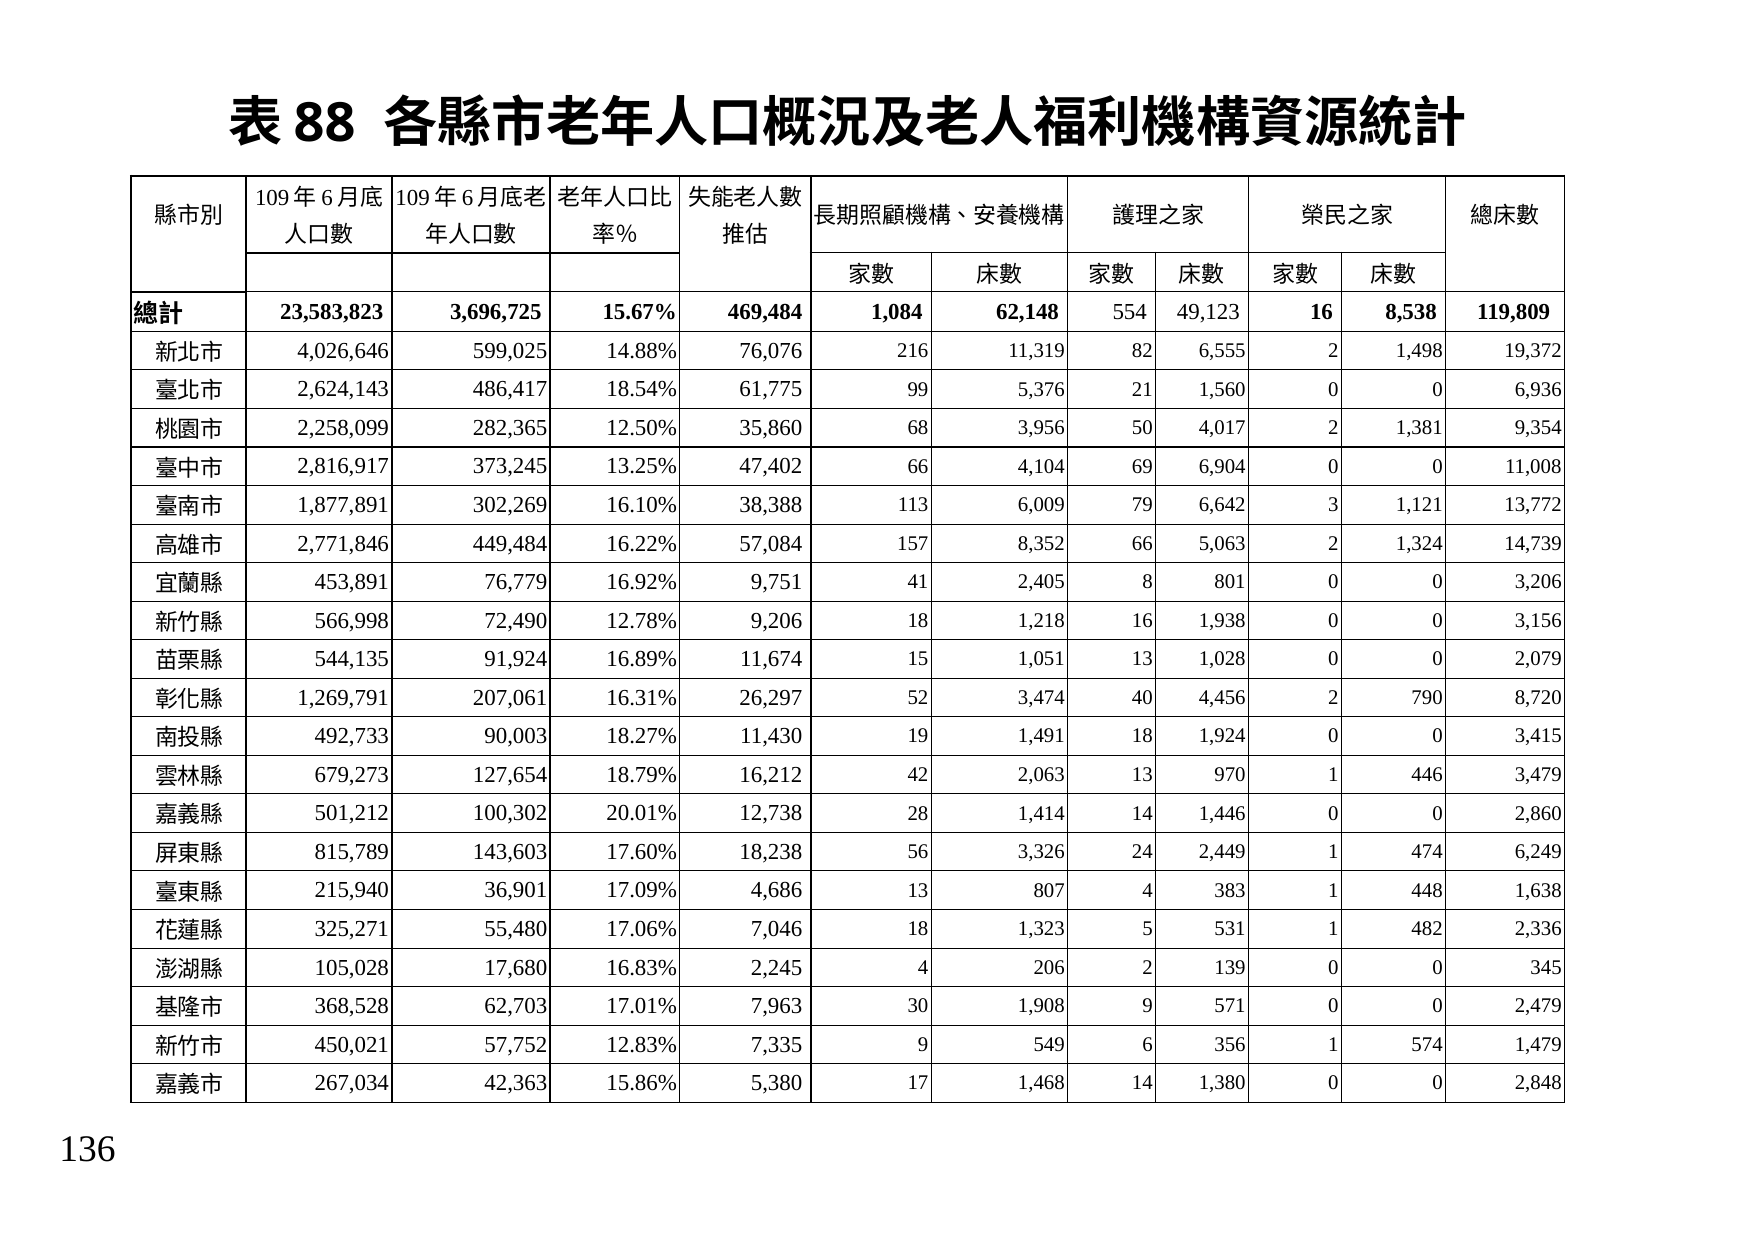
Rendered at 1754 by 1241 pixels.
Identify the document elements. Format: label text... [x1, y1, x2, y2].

table_cell 臺北市 [132, 370, 245, 408]
table_cell 1 [1249, 756, 1341, 793]
table_cell 23,583,823 [247, 292, 391, 331]
table_cell 16 [1249, 292, 1341, 331]
subtitle 表88 各縣市老年人口概況及老人福利機構資源統計 [59, 62, 1636, 174]
table_cell 486,417 [393, 370, 549, 408]
table_cell 16,212 [680, 756, 810, 793]
table_cell 11,430 [680, 717, 810, 755]
table_cell 41 [812, 563, 931, 601]
table_cell 453,891 [247, 563, 391, 601]
table_cell 1,498 [1342, 332, 1445, 369]
table_cell 3,696,725 [393, 292, 549, 331]
table_cell 501,212 [247, 794, 391, 832]
table_cell [393, 254, 549, 291]
table_cell 26,297 [680, 679, 810, 716]
table_cell 1,218 [932, 602, 1067, 639]
table_cell 0 [1342, 717, 1445, 755]
table_cell 61,775 [680, 370, 810, 408]
table_cell 2,258,099 [247, 409, 391, 446]
table_cell 2,245 [680, 949, 810, 986]
table_cell 0 [1342, 640, 1445, 678]
table_cell 91,924 [393, 640, 549, 678]
table_cell 8 [1068, 563, 1155, 601]
table_header 榮民之家 [1249, 177, 1445, 252]
table_cell 7,963 [680, 987, 810, 1024]
table_cell 13.25% [551, 448, 679, 485]
table_cell 1,468 [932, 1064, 1067, 1102]
table_cell 469,484 [680, 292, 810, 331]
table_cell 4,017 [1156, 409, 1248, 446]
table_cell 1,324 [1342, 525, 1445, 562]
table_cell 16.22% [551, 525, 679, 562]
table_cell 1 [1249, 1026, 1341, 1063]
table_cell 356 [1156, 1026, 1248, 1063]
table_cell 549 [932, 1026, 1067, 1063]
table_cell 3,156 [1446, 602, 1564, 639]
table_cell 450,021 [247, 1026, 391, 1063]
table_cell 1,269,791 [247, 679, 391, 716]
table_cell 0 [1342, 949, 1445, 986]
table_header 109年6月底人口數 [247, 177, 391, 252]
table_cell 2,848 [1446, 1064, 1564, 1102]
table_cell 9 [812, 1026, 931, 1063]
table_cell 6,642 [1156, 486, 1248, 523]
table_cell 57,752 [393, 1026, 549, 1063]
table_cell 南投縣 [132, 717, 245, 755]
table_cell 4,686 [680, 871, 810, 909]
table_cell 815,789 [247, 833, 391, 870]
table_cell 76,076 [680, 332, 810, 369]
table_header 老年人口比率％ [551, 177, 679, 252]
table_cell 1,491 [932, 717, 1067, 755]
table_cell 345 [1446, 949, 1564, 986]
table_cell 0 [1249, 1064, 1341, 1102]
table_cell 47,402 [680, 448, 810, 485]
table_cell 4 [1068, 871, 1155, 909]
table_cell 17.01% [551, 987, 679, 1024]
table_cell 7,046 [680, 910, 810, 947]
table_cell 57,084 [680, 525, 810, 562]
table_cell 3,326 [932, 833, 1067, 870]
table_cell 566,998 [247, 602, 391, 639]
table_cell [247, 254, 391, 291]
table_cell 42 [812, 756, 931, 793]
table_cell 28 [812, 794, 931, 832]
table_cell 澎湖縣 [132, 949, 245, 986]
table_cell 16 [1068, 602, 1155, 639]
table_cell 82 [1068, 332, 1155, 369]
table_cell 9,354 [1446, 409, 1564, 446]
table_cell 19,372 [1446, 332, 1564, 369]
table_cell 56 [812, 833, 931, 870]
table_cell 383 [1156, 871, 1248, 909]
table_cell 69 [1068, 448, 1155, 485]
table_cell 1,877,891 [247, 486, 391, 523]
table_cell 66 [812, 448, 931, 485]
table_cell 13 [1068, 640, 1155, 678]
table_header 縣市別 [132, 177, 245, 252]
table_cell 801 [1156, 563, 1248, 601]
table_cell 雲林縣 [132, 756, 245, 793]
table_cell 0 [1249, 640, 1341, 678]
table_cell 1,938 [1156, 602, 1248, 639]
table_cell 9 [1068, 987, 1155, 1024]
table_cell 6,009 [932, 486, 1067, 523]
table_cell 新北市 [132, 332, 245, 369]
table_cell 5,380 [680, 1064, 810, 1102]
table_cell 6,904 [1156, 448, 1248, 485]
table_cell 325,271 [247, 910, 391, 947]
table_cell 679,273 [247, 756, 391, 793]
table_cell 3,474 [932, 679, 1067, 716]
table_cell 157 [812, 525, 931, 562]
table_cell 基隆市 [132, 987, 245, 1024]
table_cell 1,381 [1342, 409, 1445, 446]
table_cell 267,034 [247, 1064, 391, 1102]
table_cell 1,560 [1156, 370, 1248, 408]
table_cell 24 [1068, 833, 1155, 870]
table_cell 72,490 [393, 602, 549, 639]
table_cell 30 [812, 987, 931, 1024]
table_cell 家數 [812, 253, 931, 291]
table_cell 119,809 [1446, 292, 1564, 331]
table_cell 6,555 [1156, 332, 1248, 369]
table_cell 38,388 [680, 486, 810, 523]
table_cell 苗栗縣 [132, 640, 245, 678]
table_cell 127,654 [393, 756, 549, 793]
table_cell 床數 [1342, 253, 1445, 291]
table_cell 1 [1249, 833, 1341, 870]
table_cell 0 [1342, 563, 1445, 601]
table_cell 6,936 [1446, 370, 1564, 408]
table_cell 18 [812, 602, 931, 639]
table_cell 新竹縣 [132, 602, 245, 639]
table_cell 嘉義縣 [132, 794, 245, 832]
table_cell 40 [1068, 679, 1155, 716]
table_cell 3,206 [1446, 563, 1564, 601]
table_cell 139 [1156, 949, 1248, 986]
table_cell 482 [1342, 910, 1445, 947]
table_cell 36,901 [393, 871, 549, 909]
table_cell 571 [1156, 987, 1248, 1024]
table_cell 3,415 [1446, 717, 1564, 755]
table_cell 544,135 [247, 640, 391, 678]
table_cell 1,323 [932, 910, 1067, 947]
table_cell [551, 254, 679, 291]
table_cell 807 [932, 871, 1067, 909]
table_cell 2,771,846 [247, 525, 391, 562]
table_cell 13,772 [1446, 486, 1564, 523]
table_cell 1,380 [1156, 1064, 1248, 1102]
table_cell 臺南市 [132, 486, 245, 523]
table_cell 76,779 [393, 563, 549, 601]
table_cell 家數 [1068, 253, 1155, 291]
table_cell 0 [1342, 602, 1445, 639]
table_cell 2,860 [1446, 794, 1564, 832]
table_cell 17,680 [393, 949, 549, 986]
table_cell 574 [1342, 1026, 1445, 1063]
table_cell 143,603 [393, 833, 549, 870]
table_cell 206 [932, 949, 1067, 986]
table_cell 2,816,917 [247, 448, 391, 485]
table_cell 5,376 [932, 370, 1067, 408]
table_cell [1446, 252, 1564, 291]
table_cell 0 [1342, 448, 1445, 485]
table_cell 5 [1068, 910, 1155, 947]
table_cell 3 [1249, 486, 1341, 523]
table_cell 302,269 [393, 486, 549, 523]
table_cell 0 [1342, 794, 1445, 832]
table_cell 0 [1342, 370, 1445, 408]
table_cell 臺中市 [132, 448, 245, 485]
table_cell 215,940 [247, 871, 391, 909]
table_cell 17.09% [551, 871, 679, 909]
table_cell 62,703 [393, 987, 549, 1024]
table_cell 2,079 [1446, 640, 1564, 678]
table_cell 3,479 [1446, 756, 1564, 793]
table_cell 474 [1342, 833, 1445, 870]
table_cell 2 [1068, 949, 1155, 986]
table_cell 282,365 [393, 409, 549, 446]
table_cell 0 [1249, 563, 1341, 601]
table_cell 49,123 [1156, 292, 1248, 331]
table_cell 446 [1342, 756, 1445, 793]
table_cell 368,528 [247, 987, 391, 1024]
table_cell 449,484 [393, 525, 549, 562]
table_cell 新竹市 [132, 1026, 245, 1063]
table_cell 12.78% [551, 602, 679, 639]
table_cell 18,238 [680, 833, 810, 870]
table_cell 家數 [1249, 253, 1341, 291]
table_cell 2,405 [932, 563, 1067, 601]
table_header 長期照顧機構、安養機構 [812, 177, 1067, 252]
table_cell 492,733 [247, 717, 391, 755]
table_cell 9,206 [680, 602, 810, 639]
table_cell 8,352 [932, 525, 1067, 562]
table_cell 62,148 [932, 292, 1067, 331]
table_cell 9,751 [680, 563, 810, 601]
table_cell 68 [812, 409, 931, 446]
table_cell 床數 [932, 253, 1067, 291]
table_cell 2,063 [932, 756, 1067, 793]
table_cell 11,008 [1446, 448, 1564, 485]
table_cell 100,302 [393, 794, 549, 832]
table_cell 14 [1068, 1064, 1155, 1102]
table_cell 21 [1068, 370, 1155, 408]
table_cell 2,479 [1446, 987, 1564, 1024]
table_cell [680, 252, 810, 291]
table_cell 8,720 [1446, 679, 1564, 716]
table_cell 12.83% [551, 1026, 679, 1063]
table_cell 14.88% [551, 332, 679, 369]
table_cell 448 [1342, 871, 1445, 909]
table_cell 彰化縣 [132, 679, 245, 716]
table_cell 2 [1249, 332, 1341, 369]
table_cell 1,908 [932, 987, 1067, 1024]
table_header 失能老人數推估 [680, 177, 810, 252]
table_cell 105,028 [247, 949, 391, 986]
table_cell 0 [1249, 370, 1341, 408]
table_cell 0 [1342, 987, 1445, 1024]
table_cell 7,335 [680, 1026, 810, 1063]
table_cell 66 [1068, 525, 1155, 562]
table_cell 4 [812, 949, 931, 986]
table_cell 1,084 [812, 292, 931, 331]
table_cell 0 [1342, 1064, 1445, 1102]
table_cell 1,479 [1446, 1026, 1564, 1063]
table_cell 531 [1156, 910, 1248, 947]
table_cell 790 [1342, 679, 1445, 716]
table_cell 嘉義市 [132, 1064, 245, 1102]
table_cell 16.10% [551, 486, 679, 523]
table_cell 18.79% [551, 756, 679, 793]
table_cell 11,319 [932, 332, 1067, 369]
table_cell 臺東縣 [132, 871, 245, 909]
table_cell 12.50% [551, 409, 679, 446]
table_cell 18.54% [551, 370, 679, 408]
table_cell 6 [1068, 1026, 1155, 1063]
table_cell 1,638 [1446, 871, 1564, 909]
table_cell 0 [1249, 987, 1341, 1024]
table_cell 2,336 [1446, 910, 1564, 947]
table_cell 1,414 [932, 794, 1067, 832]
table_cell 2,449 [1156, 833, 1248, 870]
table_cell 373,245 [393, 448, 549, 485]
table_cell 1,446 [1156, 794, 1248, 832]
table_cell 3,956 [932, 409, 1067, 446]
table_cell 18.27% [551, 717, 679, 755]
table_cell 2 [1249, 525, 1341, 562]
table_cell 90,003 [393, 717, 549, 755]
table_cell 554 [1068, 292, 1155, 331]
table_cell 花蓮縣 [132, 910, 245, 947]
table_cell 12,738 [680, 794, 810, 832]
table_cell 15 [812, 640, 931, 678]
table_cell 2 [1249, 409, 1341, 446]
table_cell 1,924 [1156, 717, 1248, 755]
table_cell 20.01% [551, 794, 679, 832]
table_cell 4,456 [1156, 679, 1248, 716]
table_cell 0 [1249, 949, 1341, 986]
table_cell 2,624,143 [247, 370, 391, 408]
table_cell 113 [812, 486, 931, 523]
table_cell 216 [812, 332, 931, 369]
table_cell 18 [1068, 717, 1155, 755]
table_cell 16.89% [551, 640, 679, 678]
table_cell 15.86% [551, 1064, 679, 1102]
table_cell 14 [1068, 794, 1155, 832]
table_cell 19 [812, 717, 931, 755]
table_cell 1,121 [1342, 486, 1445, 523]
table_cell 0 [1249, 794, 1341, 832]
table_cell 桃園市 [132, 409, 245, 446]
table_cell 高雄市 [132, 525, 245, 562]
table_cell 42,363 [393, 1064, 549, 1102]
table_cell 35,860 [680, 409, 810, 446]
table_cell 6,249 [1446, 833, 1564, 870]
table_cell 14,739 [1446, 525, 1564, 562]
table_cell 207,061 [393, 679, 549, 716]
table_cell 0 [1249, 717, 1341, 755]
table_cell 16.92% [551, 563, 679, 601]
table_cell 宜蘭縣 [132, 563, 245, 601]
table_cell 599,025 [393, 332, 549, 369]
table_cell 5,063 [1156, 525, 1248, 562]
table_cell 17 [812, 1064, 931, 1102]
table_cell 0 [1249, 448, 1341, 485]
table_cell 17.60% [551, 833, 679, 870]
table_cell 16.83% [551, 949, 679, 986]
table_header 護理之家 [1068, 177, 1248, 252]
table_cell 1 [1249, 910, 1341, 947]
table_cell 13 [812, 871, 931, 909]
table_cell [132, 252, 245, 291]
table_cell 床數 [1156, 253, 1248, 291]
table_cell 970 [1156, 756, 1248, 793]
table_cell 55,480 [393, 910, 549, 947]
table_cell 1,051 [932, 640, 1067, 678]
table_cell 16.31% [551, 679, 679, 716]
table_cell 1,028 [1156, 640, 1248, 678]
table_cell 8,538 [1342, 292, 1445, 331]
table_cell 17.06% [551, 910, 679, 947]
table_cell 0 [1249, 602, 1341, 639]
table_cell 總計 [132, 293, 245, 331]
table_cell 99 [812, 370, 931, 408]
table_cell 4,026,646 [247, 332, 391, 369]
table_cell 18 [812, 910, 931, 947]
table_header 109年6月底老年人口數 [393, 177, 549, 252]
table_cell 4,104 [932, 448, 1067, 485]
table_cell 13 [1068, 756, 1155, 793]
table_cell 15.67% [551, 292, 679, 331]
table_cell 2 [1249, 679, 1341, 716]
table_cell 11,674 [680, 640, 810, 678]
table_cell 1 [1249, 871, 1341, 909]
table_cell 79 [1068, 486, 1155, 523]
table_header 總床數 [1446, 177, 1564, 252]
table_cell 50 [1068, 409, 1155, 446]
table_cell 52 [812, 679, 931, 716]
table_cell 屏東縣 [132, 833, 245, 870]
